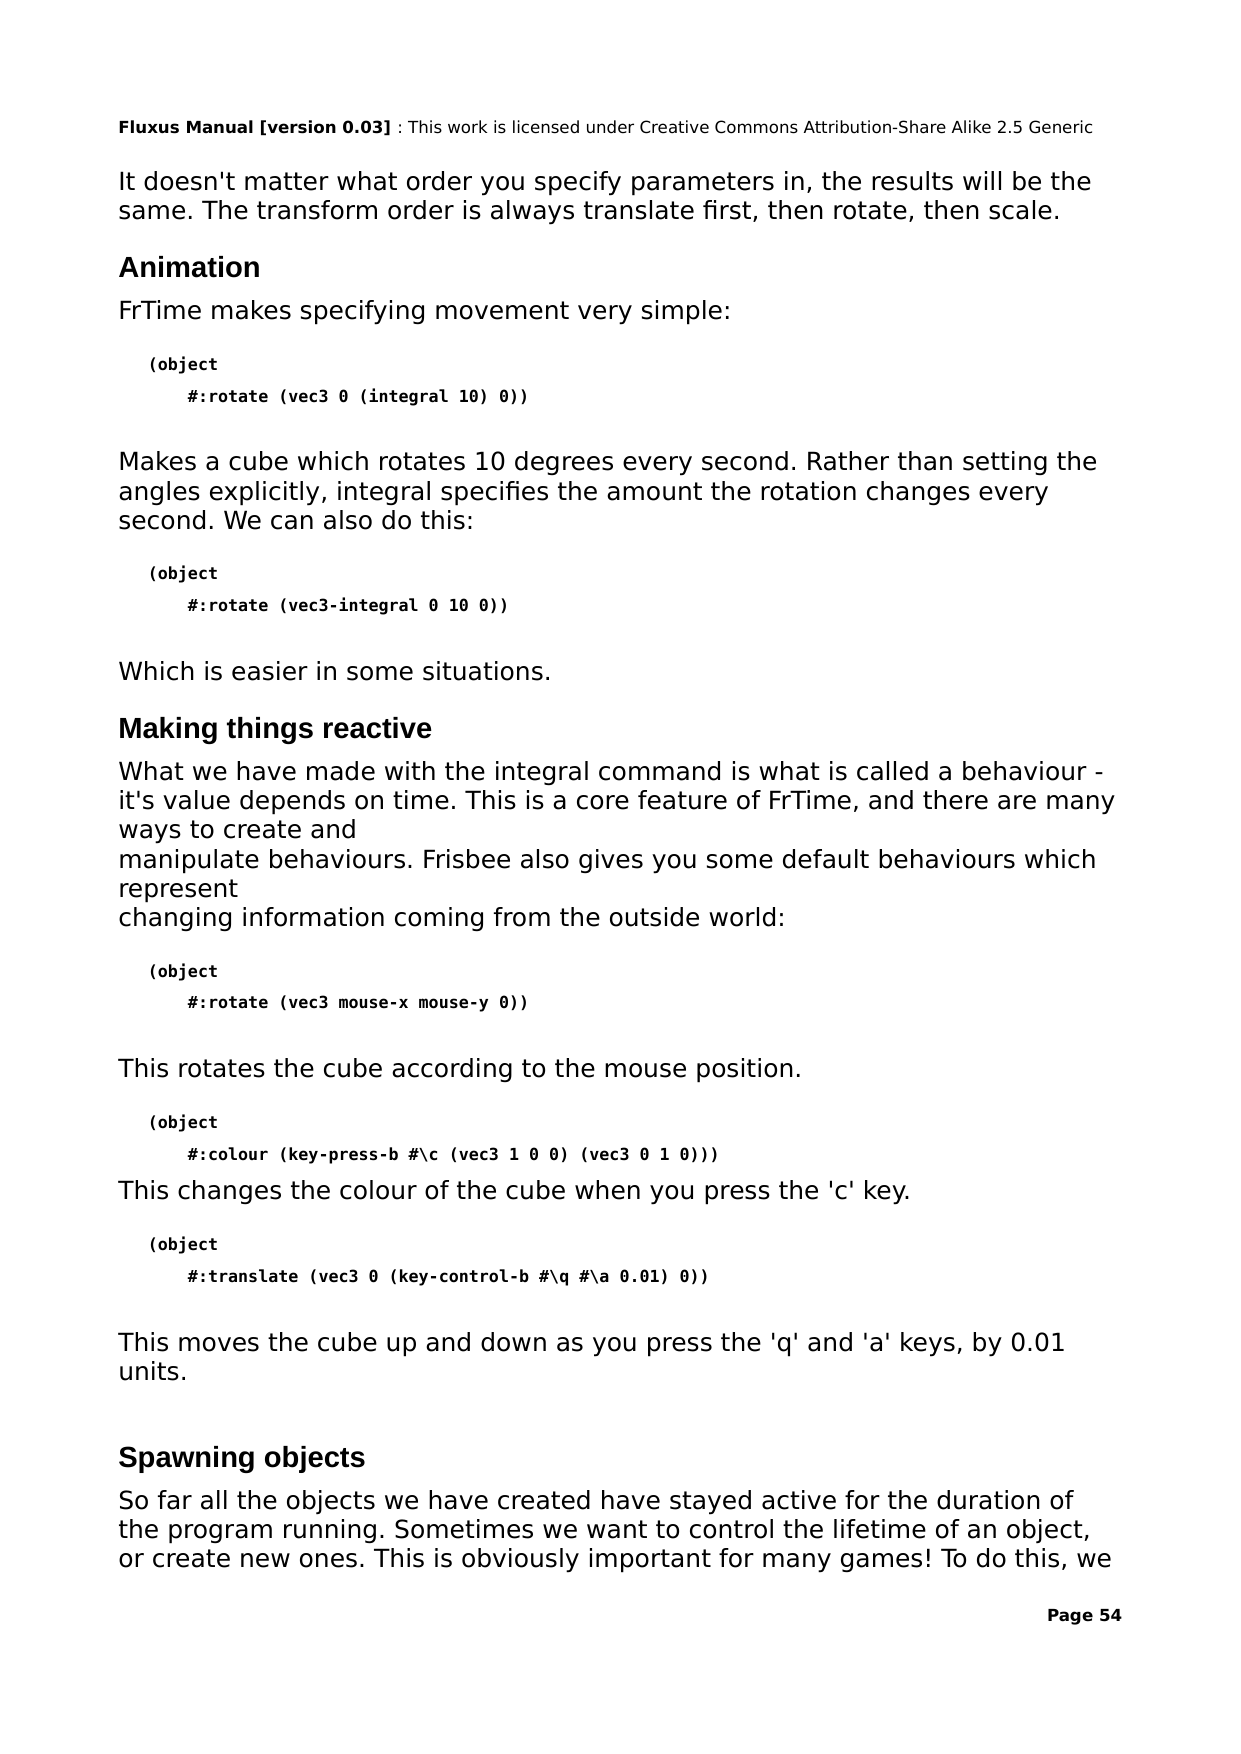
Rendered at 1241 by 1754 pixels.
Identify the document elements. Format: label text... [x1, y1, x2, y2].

text What we have made with the integral command is what is called a behaviour - it's value depends on time. This is a core feature of FrTime, and there are many ways to create and [118, 757, 1122, 845]
text (object [148, 962, 1122, 981]
text #:colour (key-press-b #\c (vec3 1 0 0) (vec3 0 1 0))) [148, 1145, 1122, 1164]
text #:translate (vec3 0 (key-control-b #\q #\a 0.01) 0)) [148, 1267, 1122, 1286]
text So far all the objects we have created have stayed active for the duration of the program running. Sometimes we want to control the lifetime of an object, or create new ones. This is obviously important for many games! To do this, we [118, 1486, 1122, 1574]
text manipulate behaviours. Frisbee also gives you some default behaviours which represent [118, 845, 1122, 903]
subtitle Making things reactive [118, 711, 1122, 745]
text changing information coming from the outside world: [118, 903, 1122, 932]
text #:rotate (vec3-integral 0 10 0)) [148, 596, 1122, 616]
text #:rotate (vec3 mouse-x mouse-y 0)) [148, 993, 1122, 1013]
subtitle Animation [118, 250, 1122, 284]
text FrTime makes specifying movement very simple: [118, 296, 1122, 326]
text This changes the colour of the cube when you press the 'c' key. [118, 1177, 1122, 1206]
text It doesn't matter what order you specify parameters in, the results will be the same. The transform order is always translate first, then rotate, then scale. [118, 167, 1122, 225]
text This moves the cube up and down as you press the 'q' and 'a' keys, by 0.01 units. [118, 1328, 1122, 1386]
text Which is easier in some situations. [118, 657, 1122, 686]
text (object [148, 1113, 1122, 1132]
text (object [148, 564, 1122, 584]
text This rotates the cube according to the mouse position. [118, 1054, 1122, 1084]
text #:rotate (vec3 0 (integral 10) 0)) [148, 387, 1122, 406]
text Makes a cube which rotates 10 degrees every second. Rather than setting the angles explicitly, integral specifies the amount the rotation changes every second. We can also do this: [118, 448, 1122, 535]
text (object [148, 355, 1122, 374]
subtitle Spawning objects [118, 1440, 1122, 1474]
text (object [148, 1235, 1122, 1254]
